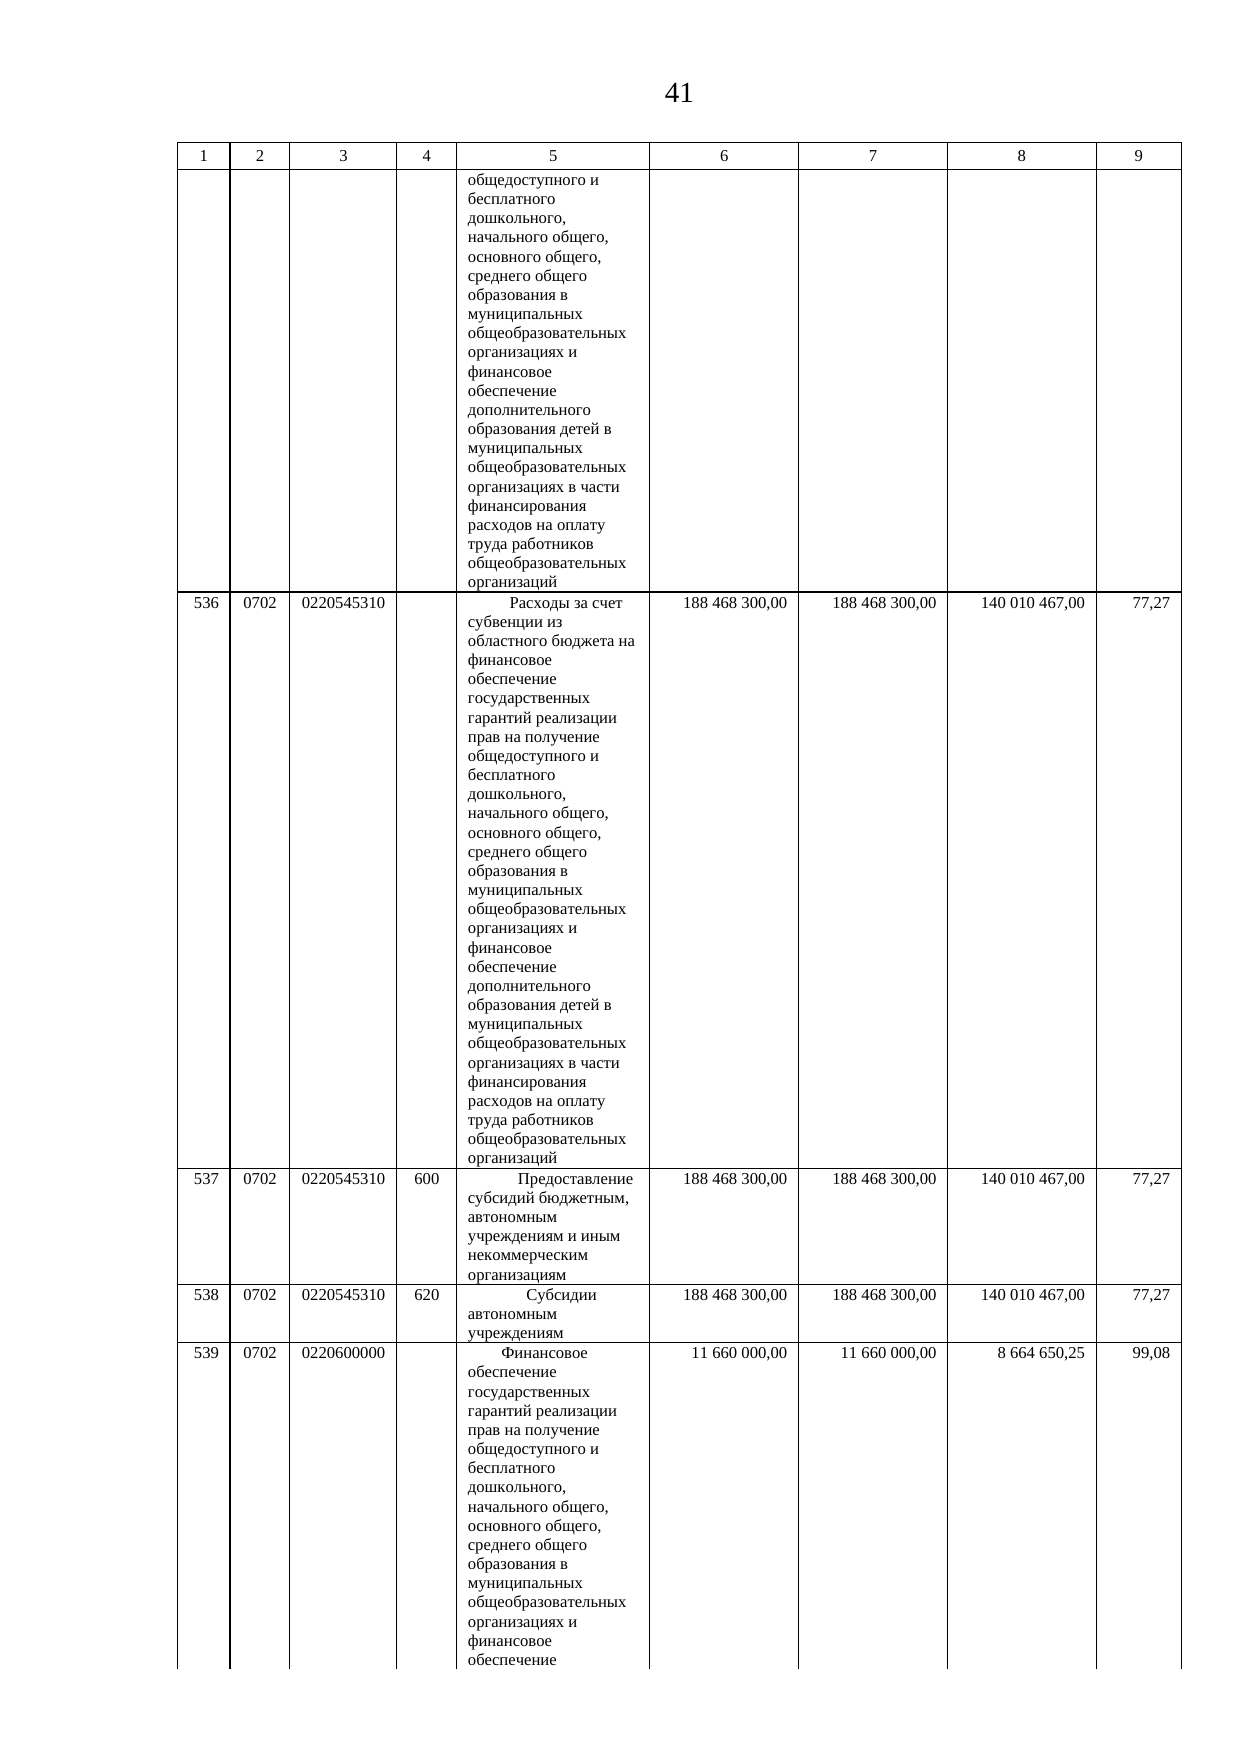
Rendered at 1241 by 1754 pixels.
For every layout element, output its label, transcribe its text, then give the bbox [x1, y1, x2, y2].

table_header 4 [397, 143, 456, 169]
table_cell 140 010 467,00 [948, 1285, 1096, 1342]
table_cell 0702 [231, 1343, 289, 1669]
table_cell 77,27 [1097, 593, 1181, 1167]
table_cell [948, 170, 1096, 591]
table_header 6 [650, 143, 798, 169]
table_cell 538 [178, 1285, 229, 1342]
table_cell 140 010 467,00 [948, 1169, 1096, 1283]
table_cell общедоступного и бесплатного дошкольного, начального общего, основного общего, среднего общего образования в муниципальных общеобразовательных организациях и финансовое обеспечение дополнительного образования детей в муниципальных общеобразовательных организациях в части финансирования расходов на оплату труда работников общеобразовательных организаций [457, 170, 649, 591]
table_cell 140 010 467,00 [948, 593, 1096, 1167]
table_header 1 [178, 143, 229, 169]
table_cell Финансовое обеспечение государственных гарантий реализации прав на получение общедоступного и бесплатного дошкольного, начального общего, основного общего, среднего общего образования в муниципальных общеобразовательных организациях и финансовое обеспечение [457, 1343, 649, 1669]
table_cell 539 [178, 1343, 229, 1669]
table_cell 0220545310 [290, 593, 396, 1167]
table_cell Расходы за счет субвенции из областного бюджета на финансовое обеспечение государственных гарантий реализации прав на получение общедоступного и бесплатного дошкольного, начального общего, основного общего, среднего общего образования в муниципальных общеобразовательных организациях и финансовое обеспечение дополнительного образования детей в муниципальных общеобразовательных организациях в части финансирования расходов на оплату труда работников общеобразовательных организаций [457, 593, 649, 1167]
table_cell 188 468 300,00 [799, 1169, 947, 1283]
table_cell 536 [178, 593, 229, 1167]
table_cell 188 468 300,00 [799, 1285, 947, 1342]
table_header 8 [948, 143, 1096, 169]
table_header 7 [799, 143, 947, 169]
table_cell [799, 170, 947, 591]
table_cell [397, 593, 456, 1167]
table_cell 188 468 300,00 [650, 1285, 798, 1342]
table_cell 77,27 [1097, 1285, 1181, 1342]
table_cell 8 664 650,25 [948, 1343, 1096, 1669]
table_cell 537 [178, 1169, 229, 1283]
table_cell Субсидии автономным учреждениям [457, 1285, 649, 1342]
table_cell [650, 170, 798, 591]
table_cell 188 468 300,00 [650, 1169, 798, 1283]
table_cell 188 468 300,00 [650, 593, 798, 1167]
table_cell 0220545310 [290, 1169, 396, 1283]
table_cell 620 [397, 1285, 456, 1342]
table_cell [231, 170, 289, 591]
table_cell 0220600000 [290, 1343, 396, 1669]
table_cell Предоставление субсидий бюджетным, автономным учреждениям и иным некоммерческим организациям [457, 1169, 649, 1283]
table_cell 188 468 300,00 [799, 593, 947, 1167]
table_cell [397, 1343, 456, 1669]
table_cell 0702 [231, 1285, 289, 1342]
table_header 5 [457, 143, 649, 169]
table_header 3 [290, 143, 396, 169]
table_cell 11 660 000,00 [799, 1343, 947, 1669]
table_cell [397, 170, 456, 591]
table_cell 0702 [231, 593, 289, 1167]
table_cell 99,08 [1097, 1343, 1181, 1669]
table_cell [290, 170, 396, 591]
table_cell 11 660 000,00 [650, 1343, 798, 1669]
table_cell 77,27 [1097, 1169, 1181, 1283]
table_cell [1097, 170, 1181, 591]
table_header 2 [231, 143, 289, 169]
table_cell 0220545310 [290, 1285, 396, 1342]
table_header 9 [1097, 143, 1181, 169]
table_cell 0702 [231, 1169, 289, 1283]
table_cell 600 [397, 1169, 456, 1283]
table_cell [178, 170, 229, 591]
